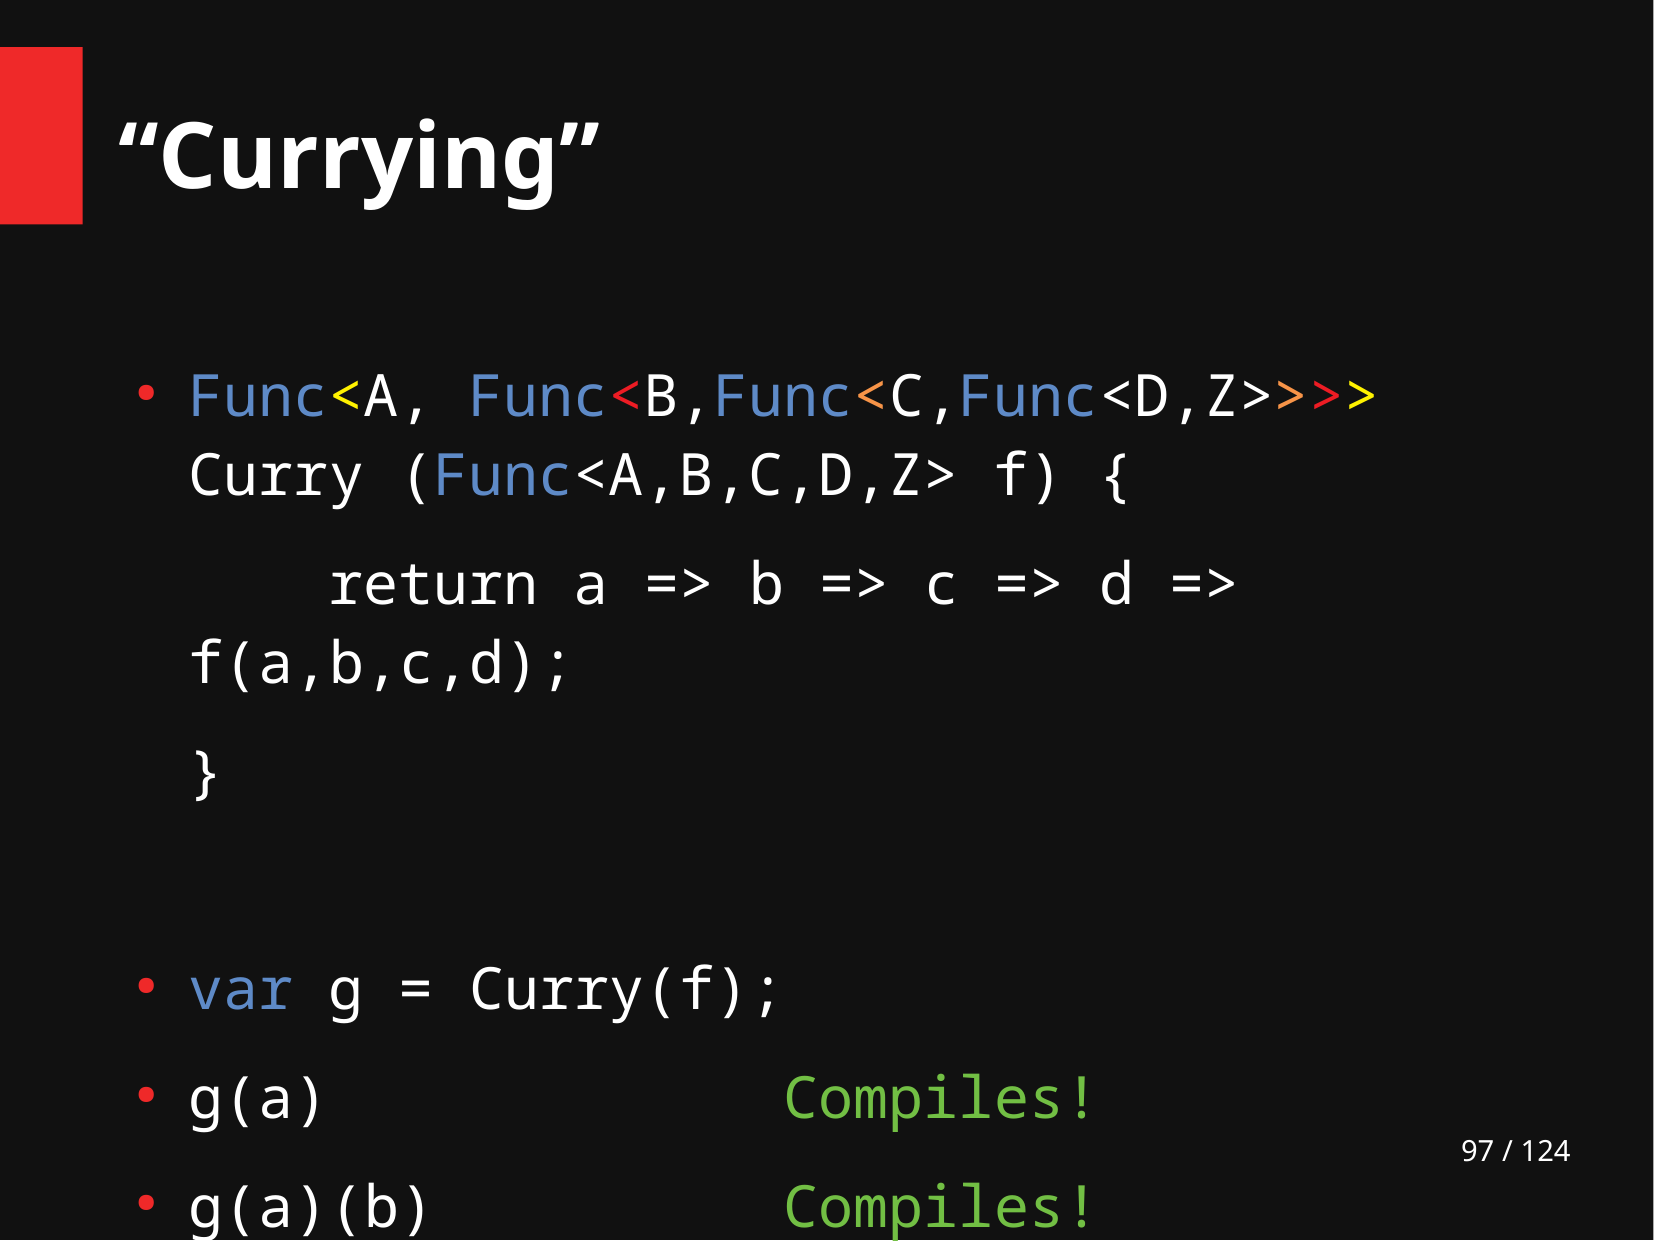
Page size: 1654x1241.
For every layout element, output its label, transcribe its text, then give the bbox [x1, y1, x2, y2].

title “Currying” [118, 49, 1571, 257]
list Func<A, Func<B,Func<C,Func<D,Z>>>> Curry (Func<A,B,C,D,Z> f) { return a => b => c => d => f(a,b,c,d); } var g = Curry(f); g(a) Compiles! g(a)(b) Compiles! g(a)(b)(c) Compiles! [118, 354, 1536, 1074]
